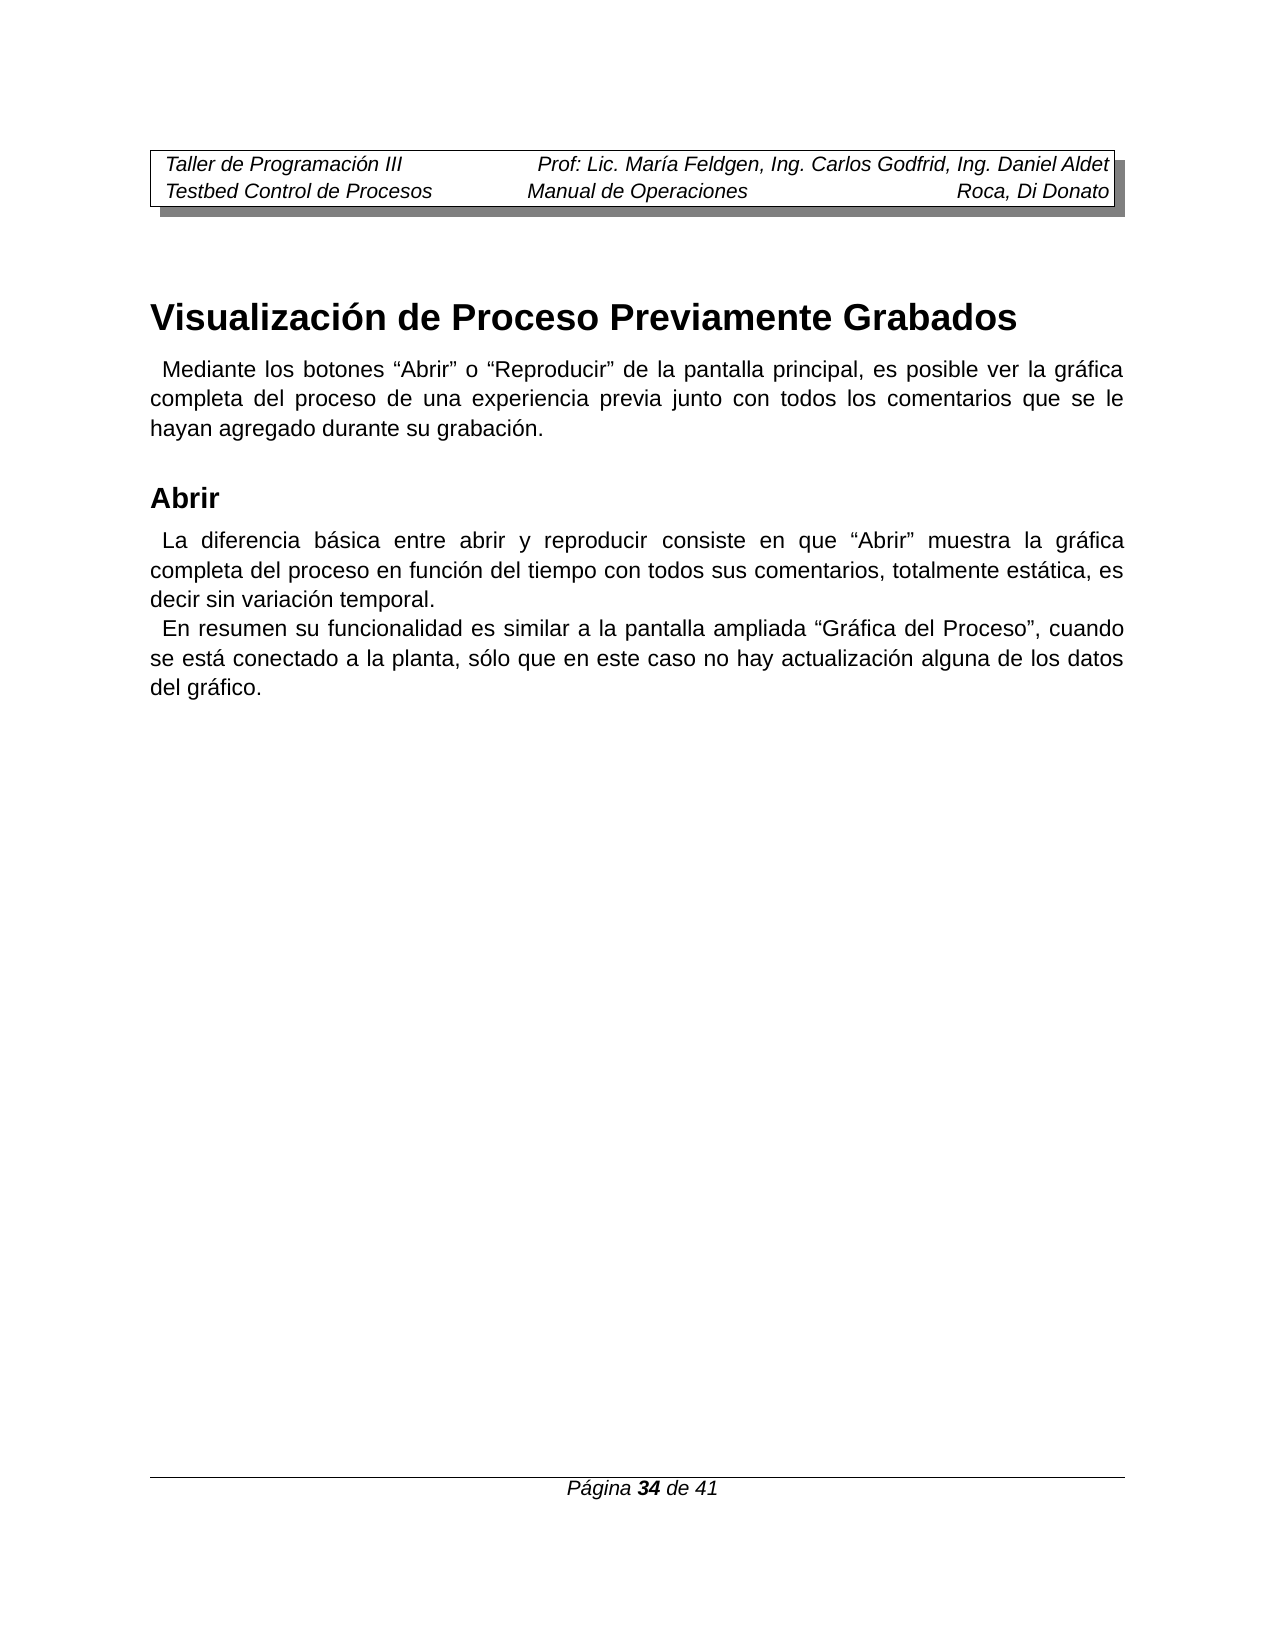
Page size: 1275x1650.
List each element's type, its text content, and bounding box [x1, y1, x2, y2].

text La diferencia básica entre abrir y reproducir consiste en que “Abrir” muestra la gráfica completa del proceso en función del tiempo con todos sus comentarios, totalmente estática, es decir sin variación temporal. [150, 528, 1125, 612]
text Mediante los botones “Abrir” o “Reproducir” de la pantalla principal, es posible ver la gráfica completa del proceso de una experiencia previa junto con todos los comentarios que se le hayan agregado durante su grabación. [150, 357, 1125, 441]
subtitle Visualización de Proceso Previamente Grabados [150, 296, 1125, 338]
subtitle Abrir [150, 482, 1125, 515]
text En resumen su funcionalidad es similar a la pantalla ampliada “Gráfica del Proceso”, cuando se está conectado a la planta, sólo que en este caso no hay actualización alguna de los datos del gráfico. [150, 616, 1125, 701]
